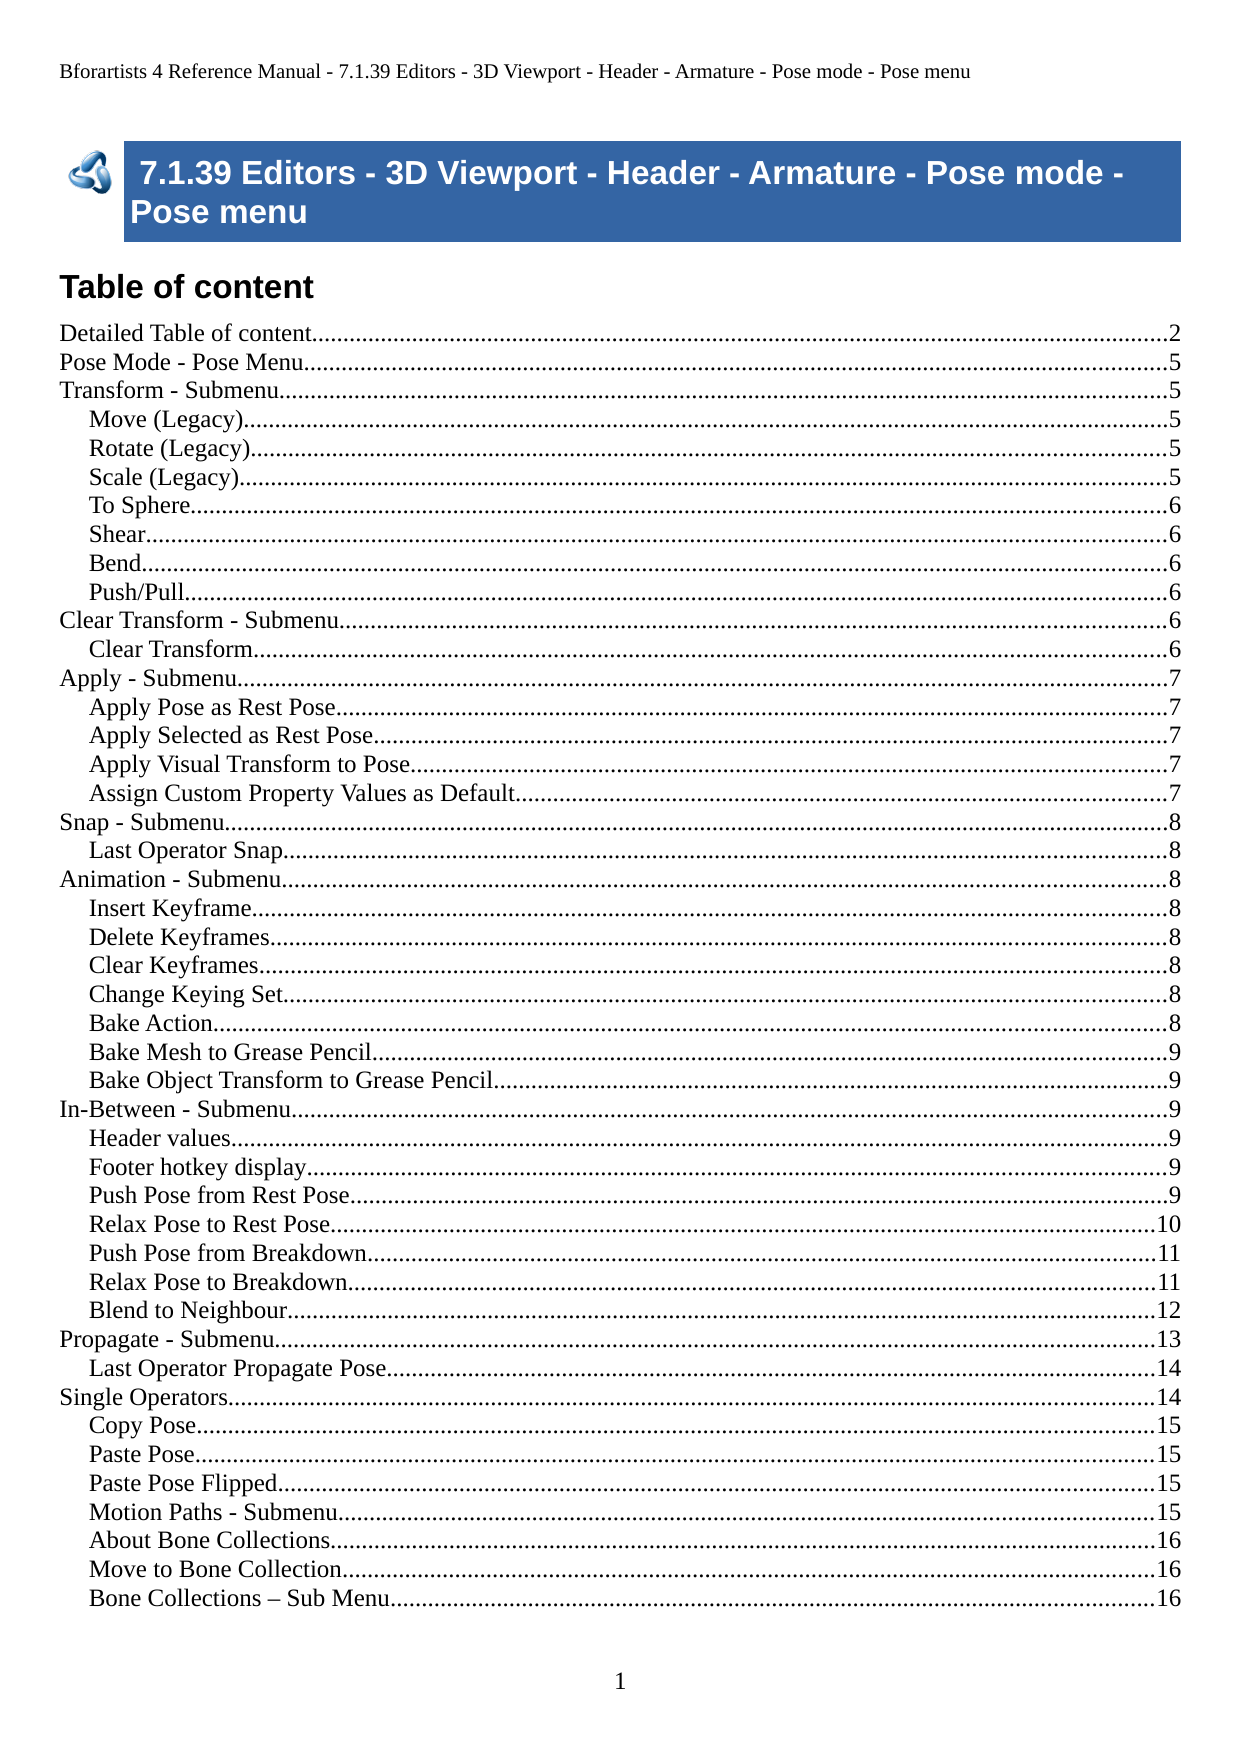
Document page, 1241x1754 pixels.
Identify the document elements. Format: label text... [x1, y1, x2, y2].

text Snap - Submenu 8 [59, 807, 1181, 835]
text Apply - Submenu 7 [59, 663, 1181, 692]
text Bone Collections – Sub Menu 16 [88, 1583, 1181, 1612]
text Delete Keyframes 8 [88, 922, 1181, 950]
text Apply Visual Transform to Pose 7 [88, 749, 1181, 778]
text In-Between - Submenu 9 [59, 1094, 1181, 1123]
text Relax Pose to Breakdown 11 [88, 1267, 1181, 1295]
text About Bone Collections 16 [88, 1525, 1181, 1554]
text Bend 6 [88, 548, 1181, 577]
text Paste Pose Flipped 15 [88, 1468, 1181, 1497]
text Change Keying Set 8 [88, 979, 1181, 1008]
text Motion Paths - Submenu 15 [88, 1497, 1181, 1525]
text Propagate - Submenu 13 [59, 1324, 1181, 1353]
text Push Pose from Breakdown 11 [88, 1238, 1181, 1267]
text Last Operator Snap 8 [88, 835, 1181, 864]
text Pose Mode - Pose Menu 5 [59, 347, 1181, 375]
text Relax Pose to Rest Pose 10 [88, 1209, 1181, 1238]
text Assign Custom Property Values as Default 7 [88, 778, 1181, 807]
text Shear 6 [88, 519, 1181, 548]
text Apply Pose as Rest Pose 7 [88, 692, 1181, 720]
table_header [59, 141, 124, 242]
text Footer hotkey display 9 [88, 1152, 1181, 1180]
text Apply Selected as Rest Pose 7 [88, 720, 1181, 749]
table_header 7.1.39 Editors - 3D Viewport - Header - Armature - Pose mode - Pose menu [124, 141, 1181, 242]
text Detailed Table of content 2 [59, 318, 1181, 347]
text Rotate (Legacy) 5 [88, 433, 1181, 462]
text Push Pose from Rest Pose 9 [88, 1180, 1181, 1209]
text Blend to Neighbour 12 [88, 1295, 1181, 1324]
text Transform - Submenu 5 [59, 375, 1181, 404]
text Single Operators 14 [59, 1382, 1181, 1410]
text Bake Action 8 [88, 1008, 1181, 1037]
text Animation - Submenu 8 [59, 864, 1181, 893]
text Clear Transform 6 [88, 634, 1181, 663]
text Paste Pose 15 [88, 1439, 1181, 1468]
picture [65, 147, 114, 197]
text Insert Keyframe 8 [88, 893, 1181, 922]
text Last Operator Propagate Pose 14 [88, 1353, 1181, 1382]
text Scale (Legacy) 5 [88, 462, 1181, 490]
text Copy Pose 15 [88, 1410, 1181, 1439]
text Move to Bone Collection 16 [88, 1554, 1181, 1583]
text To Sphere 6 [88, 490, 1181, 519]
text Header values 9 [88, 1123, 1181, 1152]
text Bake Mesh to Grease Pencil 9 [88, 1037, 1181, 1065]
text Clear Keyframes 8 [88, 950, 1181, 979]
text Clear Transform - Submenu 6 [59, 605, 1181, 634]
text Push/Pull 6 [88, 577, 1181, 605]
subtitle Table of content [59, 267, 1181, 305]
text Move (Legacy) 5 [88, 404, 1181, 433]
text Bake Object Transform to Grease Pencil 9 [88, 1065, 1181, 1094]
